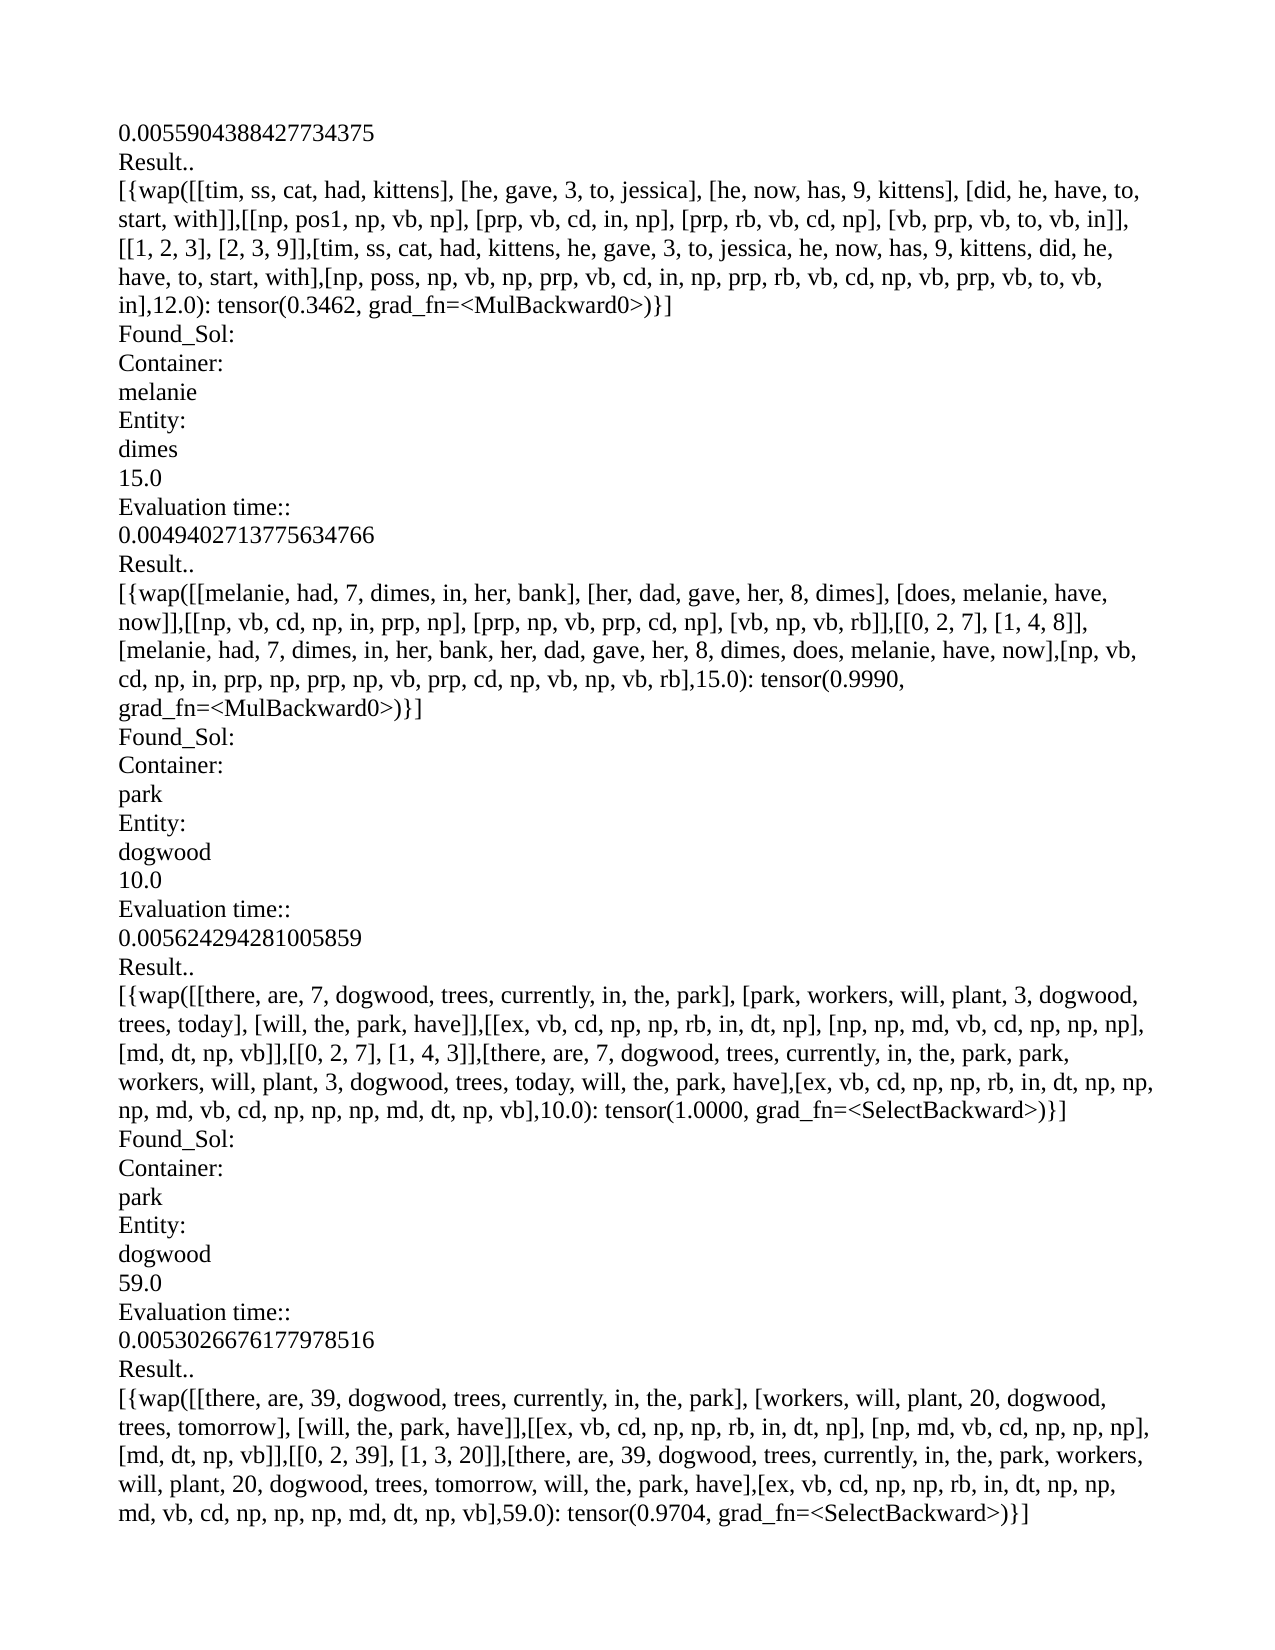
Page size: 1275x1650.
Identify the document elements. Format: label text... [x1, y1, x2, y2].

text Found_Sol: [118, 722, 1157, 751]
text 15.0 [118, 463, 1157, 492]
text [{wap([[melanie, had, 7, dimes, in, her, bank], [her, dad, gave, her, 8, dimes], [does, melanie, have, now]],[[np, vb, cd, np, in, prp, np], [prp, np, vb, prp, cd, np], [vb, np, vb, rb]],[[0, 2, 7], [1, 4, 8]],[melanie, had, 7, dimes, in, her, bank, her, dad, gave, her, 8, dimes, does, melanie, have, now],[np, vb, cd, np, in, prp, np, prp, np, vb, prp, cd, np, vb, np, vb, rb],15.0): tensor(0.9990, grad_fn=<MulBackward0>)}] [118, 578, 1157, 722]
text dimes [118, 434, 1157, 463]
text Result.. [118, 1354, 1157, 1383]
text Container: [118, 751, 1157, 779]
text park [118, 779, 1157, 808]
text Result.. [118, 147, 1157, 176]
text park [118, 1182, 1157, 1211]
text [{wap([[there, are, 39, dogwood, trees, currently, in, the, park], [workers, will, plant, 20, dogwood, trees, tomorrow], [will, the, park, have]],[[ex, vb, cd, np, np, rb, in, dt, np], [np, md, vb, cd, np, np, np], [md, dt, np, vb]],[[0, 2, 39], [1, 3, 20]],[there, are, 39, dogwood, trees, currently, in, the, park, workers, will, plant, 20, dogwood, trees, tomorrow, will, the, park, have],[ex, vb, cd, np, np, rb, in, dt, np, np, md, vb, cd, np, np, np, md, dt, np, vb],59.0): tensor(0.9704, grad_fn=<SelectBackward>)}] [118, 1383, 1157, 1527]
text Container: [118, 348, 1157, 377]
text Container: [118, 1153, 1157, 1182]
text melanie [118, 377, 1157, 406]
text Found_Sol: [118, 319, 1157, 348]
text Evaluation time:: [118, 894, 1157, 923]
text Entity: [118, 1211, 1157, 1239]
text dogwood [118, 837, 1157, 866]
text 0.005624294281005859 [118, 923, 1157, 952]
text Evaluation time:: [118, 492, 1157, 521]
text Found_Sol: [118, 1124, 1157, 1153]
text Entity: [118, 808, 1157, 837]
text dogwood [118, 1239, 1157, 1268]
text 0.0049402713775634766 [118, 521, 1157, 549]
text 59.0 [118, 1268, 1157, 1297]
text Entity: [118, 406, 1157, 434]
text Result.. [118, 952, 1157, 981]
text [{wap([[tim, ss, cat, had, kittens], [he, gave, 3, to, jessica], [he, now, has, 9, kittens], [did, he, have, to, start, with]],[[np, pos1, np, vb, np], [prp, vb, cd, in, np], [prp, rb, vb, cd, np], [vb, prp, vb, to, vb, in]],[[1, 2, 3], [2, 3, 9]],[tim, ss, cat, had, kittens, he, gave, 3, to, jessica, he, now, has, 9, kittens, did, he, have, to, start, with],[np, poss, np, vb, np, prp, vb, cd, in, np, prp, rb, vb, cd, np, vb, prp, vb, to, vb, in],12.0): tensor(0.3462, grad_fn=<MulBackward0>)}] [118, 176, 1157, 319]
text Evaluation time:: [118, 1297, 1157, 1326]
text 0.0055904388427734375 [118, 118, 1157, 147]
text 10.0 [118, 866, 1157, 894]
text 0.0053026676177978516 [118, 1326, 1157, 1354]
text [{wap([[there, are, 7, dogwood, trees, currently, in, the, park], [park, workers, will, plant, 3, dogwood, trees, today], [will, the, park, have]],[[ex, vb, cd, np, np, rb, in, dt, np], [np, np, md, vb, cd, np, np, np], [md, dt, np, vb]],[[0, 2, 7], [1, 4, 3]],[there, are, 7, dogwood, trees, currently, in, the, park, park, workers, will, plant, 3, dogwood, trees, today, will, the, park, have],[ex, vb, cd, np, np, rb, in, dt, np, np, np, md, vb, cd, np, np, np, md, dt, np, vb],10.0): tensor(1.0000, grad_fn=<SelectBackward>)}] [118, 981, 1157, 1124]
text Result.. [118, 549, 1157, 578]
